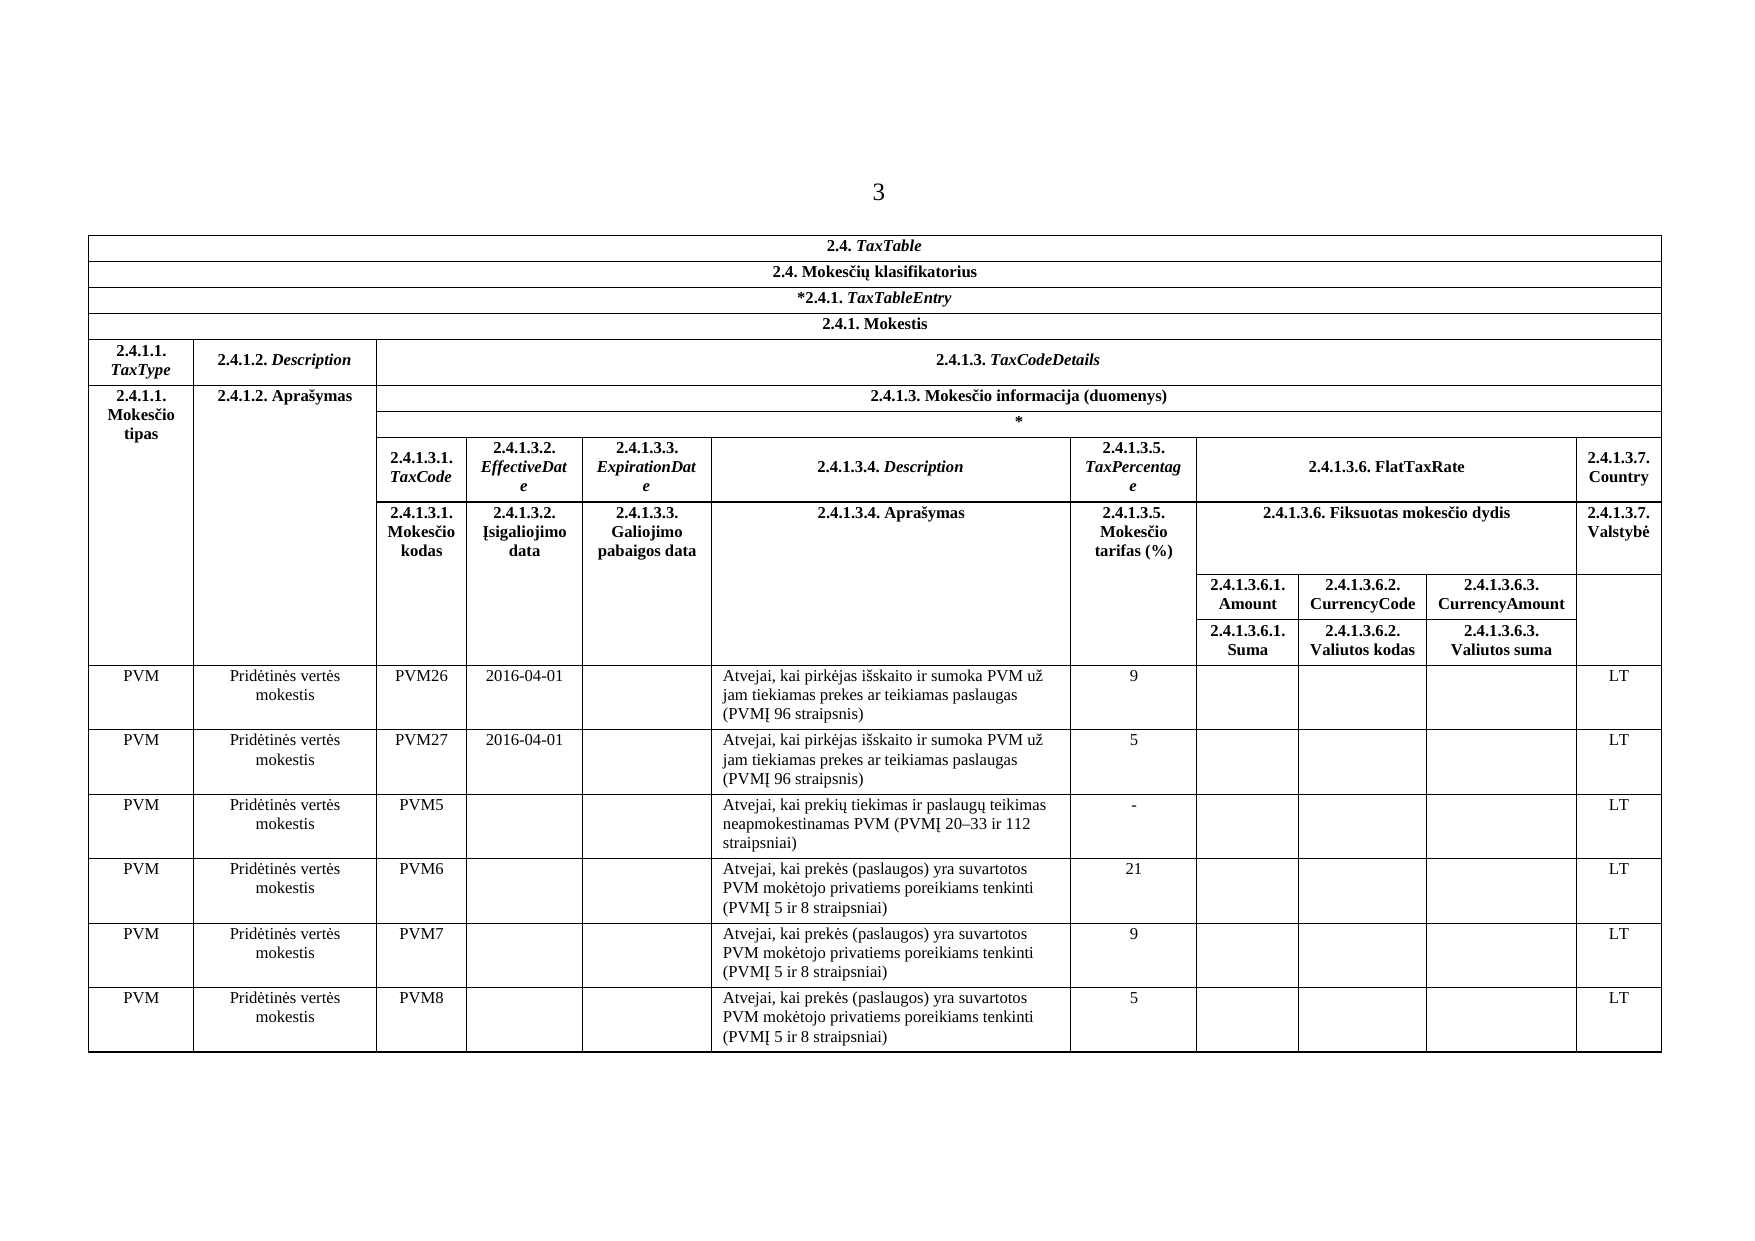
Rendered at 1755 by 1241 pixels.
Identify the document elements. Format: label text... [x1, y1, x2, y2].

table_cell [583, 859, 711, 922]
table_cell 2.4.1.3.6. FlatTaxRate [1197, 438, 1576, 501]
table_cell Pridėtinės vertės mokestis [194, 988, 376, 1051]
table_cell PVM [89, 988, 193, 1051]
table_cell [1197, 924, 1298, 987]
table_cell [583, 924, 711, 987]
table_cell LT [1577, 859, 1661, 922]
table_cell [1299, 666, 1426, 729]
table_cell Pridėtinės vertės mokestis [194, 859, 376, 922]
table_cell Atvejai, kai prekės (paslaugos) yra suvartotos PVM mokėtojo privatiems poreikiams tenkinti (PVMĮ 5 ir 8 straipsniai) [712, 859, 1070, 922]
table_cell 5 [1071, 988, 1196, 1051]
table_cell PVM27 [377, 730, 466, 793]
table_cell [1427, 666, 1576, 729]
table_cell 2.4.1.2. Description [194, 340, 376, 384]
table_cell 2.4.1.3.6.3. CurrencyAmount [1427, 575, 1576, 619]
table_cell 2.4.1.3.1. Mokesčio kodas [377, 503, 466, 664]
table_cell 2016-04-01 [467, 730, 582, 793]
table_header 2.4. TaxTable [89, 236, 1661, 261]
table_cell 2.4.1. Mokestis [89, 314, 1661, 339]
table_cell 2016-04-01 [467, 666, 582, 729]
table_cell 2.4.1.3.3. ExpirationDate [583, 438, 711, 501]
table_cell [1197, 730, 1298, 793]
table_cell [1577, 575, 1661, 664]
table_cell [1299, 924, 1426, 987]
table_cell Atvejai, kai pirkėjas išskaito ir sumoka PVM už jam tiekiamas prekes ar teikiamas paslaugas (PVMĮ 96 straipsnis) [712, 666, 1070, 729]
table_cell [1299, 795, 1426, 858]
table_cell 2.4.1.3.6.1. Suma [1197, 620, 1298, 664]
table_cell PVM [89, 730, 193, 793]
table_cell 2.4.1.3.7. Country [1577, 438, 1661, 501]
table_cell PVM5 [377, 795, 466, 858]
table_cell [1197, 988, 1298, 1051]
table_cell 5 [1071, 730, 1196, 793]
table_cell [583, 795, 711, 858]
table_cell 9 [1071, 924, 1196, 987]
table_cell Pridėtinės vertės mokestis [194, 730, 376, 793]
table_cell Atvejai, kai prekių tiekimas ir paslaugų teikimas neapmokestinamas PVM (PVMĮ 20–33 ir 112 straipsniai) [712, 795, 1070, 858]
table_cell 2.4.1.3.6.2. CurrencyCode [1299, 575, 1426, 619]
table_cell 2.4. Mokesčių klasifikatorius [89, 262, 1661, 287]
table_cell 21 [1071, 859, 1196, 922]
table_cell PVM8 [377, 988, 466, 1051]
table_cell PVM [89, 795, 193, 858]
table_cell Atvejai, kai prekės (paslaugos) yra suvartotos PVM mokėtojo privatiems poreikiams tenkinti (PVMĮ 5 ir 8 straipsniai) [712, 988, 1070, 1051]
table_cell [1427, 730, 1576, 793]
table_cell [1427, 988, 1576, 1051]
table_cell - [1071, 795, 1196, 858]
table_cell 2.4.1.3.4. Aprašymas [712, 503, 1070, 664]
table_cell 2.4.1.1. Mokesčio tipas [89, 386, 193, 664]
table_cell 2.4.1.3.5. TaxPercentage [1071, 438, 1196, 501]
table_cell PVM26 [377, 666, 466, 729]
table_cell LT [1577, 730, 1661, 793]
table_cell [1427, 924, 1576, 987]
table_cell [467, 795, 582, 858]
table_cell LT [1577, 988, 1661, 1051]
table_cell 2.4.1.3.6. Fiksuotas mokesčio dydis [1197, 503, 1576, 574]
table_cell * [377, 412, 1661, 437]
table_cell Pridėtinės vertės mokestis [194, 666, 376, 729]
table_cell 2.4.1.3.7. Valstybė [1577, 503, 1661, 574]
table_cell PVM [89, 859, 193, 922]
table_cell [1197, 795, 1298, 858]
table_cell PVM [89, 924, 193, 987]
table_cell 2.4.1.3.2. EffectiveDate [467, 438, 582, 501]
table_cell *2.4.1. TaxTableEntry [89, 288, 1661, 313]
table_cell 2.4.1.3.6.3. Valiutos suma [1427, 620, 1576, 664]
table_cell [1427, 859, 1576, 922]
table_cell 2.4.1.3.4. Description [712, 438, 1070, 501]
table_cell [1197, 859, 1298, 922]
table_cell PVM [89, 666, 193, 729]
table_cell [467, 859, 582, 922]
table_cell [1299, 859, 1426, 922]
table_cell 2.4.1.3. Mokesčio informacija (duomenys) [377, 386, 1661, 411]
table_cell Atvejai, kai pirkėjas išskaito ir sumoka PVM už jam tiekiamas prekes ar teikiamas paslaugas (PVMĮ 96 straipsnis) [712, 730, 1070, 793]
table_cell PVM7 [377, 924, 466, 987]
table_cell [467, 988, 582, 1051]
table_cell 2.4.1.3.5. Mokesčio tarifas (%) [1071, 503, 1196, 664]
table_cell [583, 730, 711, 793]
table_cell LT [1577, 666, 1661, 729]
table_cell 2.4.1.3.6.1. Amount [1197, 575, 1298, 619]
table_cell 9 [1071, 666, 1196, 729]
table_cell Pridėtinės vertės mokestis [194, 795, 376, 858]
table_cell 2.4.1.3. TaxCodeDetails [377, 340, 1661, 384]
table_cell 2.4.1.3.3. Galiojimo pabaigos data [583, 503, 711, 664]
table_cell [1299, 988, 1426, 1051]
table_cell LT [1577, 924, 1661, 987]
table_cell [1197, 666, 1298, 729]
table_cell 2.4.1.3.6.2. Valiutos kodas [1299, 620, 1426, 664]
table_cell LT [1577, 795, 1661, 858]
table_cell PVM6 [377, 859, 466, 922]
table_cell [1299, 730, 1426, 793]
table_cell Atvejai, kai prekės (paslaugos) yra suvartotos PVM mokėtojo privatiems poreikiams tenkinti (PVMĮ 5 ir 8 straipsniai) [712, 924, 1070, 987]
table_cell [583, 988, 711, 1051]
table_cell 2.4.1.3.2. Įsigaliojimo data [467, 503, 582, 664]
table_cell 2.4.1.2. Aprašymas [194, 386, 376, 664]
table_cell Pridėtinės vertės mokestis [194, 924, 376, 987]
table_cell 2.4.1.3.1. TaxCode [377, 438, 466, 501]
table_cell [583, 666, 711, 729]
table_cell 2.4.1.1. TaxType [89, 340, 193, 384]
table_cell [467, 924, 582, 987]
table_cell [1427, 795, 1576, 858]
